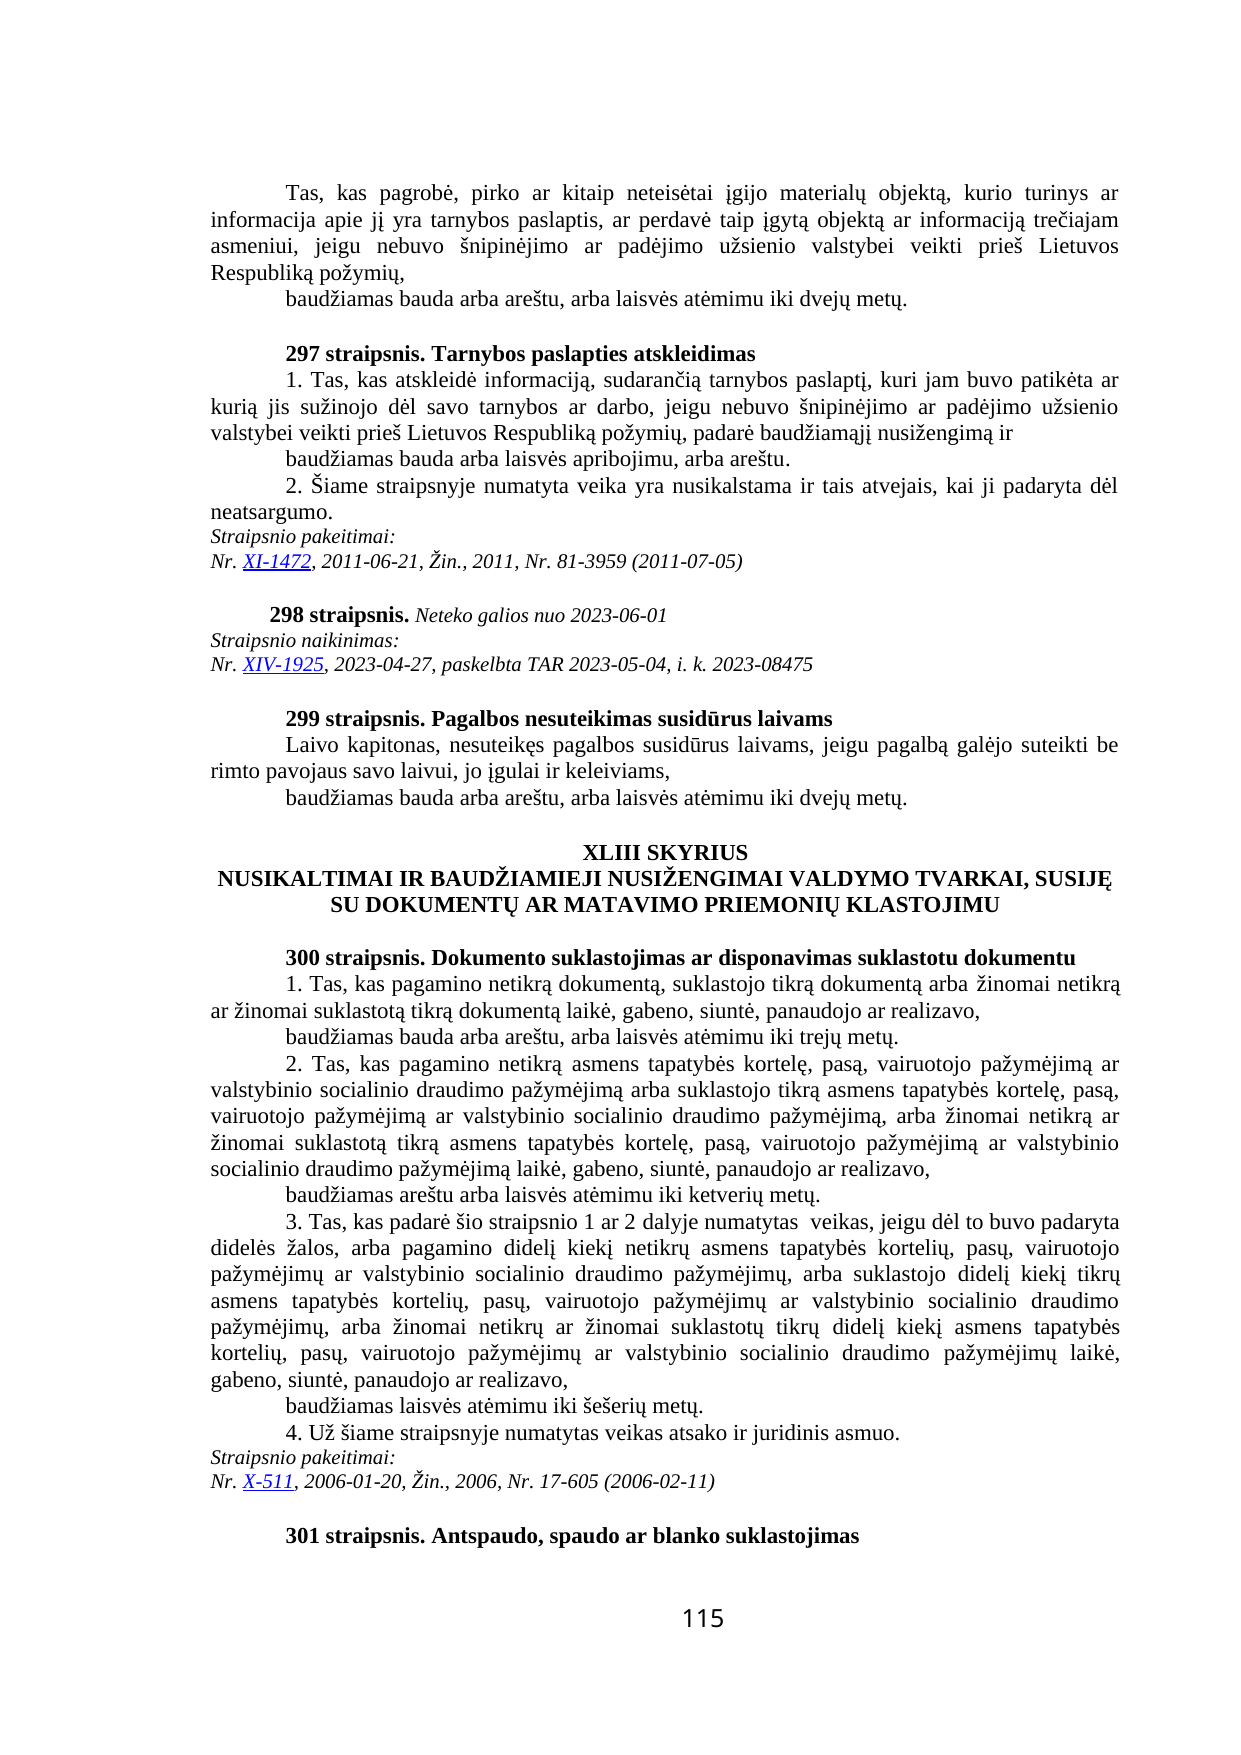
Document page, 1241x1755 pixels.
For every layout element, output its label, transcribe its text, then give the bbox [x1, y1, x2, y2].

text baudžiamas bauda arba areštu, arba laisvės atėmimu iki dvejų metų. [210, 784, 1120, 810]
text 299 straipsnis. Pagalbos nesuteikimas susidūrus laivams [210, 704, 1120, 731]
text Tas, kas pagrobė, pirko ar kitaip neteisėtai įgijo materialų objektą, kurio turinys ar informacija apie jį yra tarnybos paslaptis, ar perdavė taip įgytą objektą ar informaciją trečiajam asmeniui, jeigu nebuvo šnipinėjimo ar padėjimo užsienio valstybei veikti prieš Lietuvos Respubliką požymių, [210, 179, 1120, 285]
text 2. Šiame straipsnyje numatyta veika yra nusikalstama ir tais atvejais, kai ji padaryta dėl neatsargumo. [210, 472, 1120, 524]
text 298 straipsnis. Neteko galios nuo 2023-06-01 [210, 601, 1120, 628]
text Straipsnio naikinimas: [210, 628, 1120, 652]
text 1. Tas, kas atskleidė informaciją, sudarančią tarnybos paslaptį, kuri jam buvo patikėta ar kurią jis sužinojo dėl savo tarnybos ar darbo, jeigu nebuvo šnipinėjimo ar padėjimo užsienio valstybei veikti prieš Lietuvos Respubliką požymių, padarė baudžiamąjį nusižengimą ir [210, 366, 1120, 445]
text 4. Už šiame straipsnyje numatytas veikas atsako ir juridinis asmuo. [210, 1418, 1120, 1445]
text Nr. XI-1472, 2011-06-21, Žin., 2011, Nr. 81-3959 (2011-07-05) [210, 548, 1120, 573]
text baudžiamas bauda arba laisvės apribojimu, arba areštu. [210, 445, 1120, 472]
text baudžiamas areštu arba laisvės atėmimu iki ketverių metų. [210, 1181, 1120, 1208]
text 297 straipsnis. Tarnybos paslapties atskleidimas [210, 340, 1120, 366]
text 301 straipsnis. Antspaudo, spaudo ar blanko suklastojimas [210, 1522, 1120, 1548]
text 300 straipsnis. Dokumento suklastojimas ar disponavimas suklastotu dokumentu [285, 944, 1120, 971]
text Nr. XIV-1925, 2023-04-27, paskelbta TAR 2023-05-04, i. k. 2023-08475 [210, 652, 1120, 676]
text XLIII SKYRIUS [210, 839, 1120, 865]
text baudžiamas bauda arba areštu, arba laisvės atėmimu iki dvejų metų. [210, 285, 1120, 311]
text 1. Tas, kas pagamino netikrą dokumentą, suklastojo tikrą dokumentą arba žinomai netikrą ar žinomai suklastotą tikrą dokumentą laikė, gabeno, siuntė, panaudojo ar realizavo, [210, 971, 1120, 1023]
text baudžiamas laisvės atėmimu iki šešerių metų. [210, 1392, 1120, 1418]
text Straipsnio pakeitimai: [210, 524, 1120, 548]
text Laivo kapitonas, nesuteikęs pagalbos susidūrus laivams, jeigu pagalbą galėjo suteikti be rimto pavojaus savo laivui, jo įgulai ir keleiviams, [210, 731, 1120, 784]
text 3. Tas, kas padarė šio straipsnio 1 ar 2 dalyje numatytas veikas, jeigu dėl to buvo padaryta didelės žalos, arba pagamino didelį kiekį netikrų asmens tapatybės kortelių, pasų, vairuotojo pažymėjimų ar valstybinio socialinio draudimo pažymėjimų, arba suklastojo didelį kiekį tikrų asmens tapatybės kortelių, pasų, vairuotojo pažymėjimų ar valstybinio socialinio draudimo pažymėjimų, arba žinomai netikrų ar žinomai suklastotų tikrų didelį kiekį asmens tapatybės kortelių, pasų, vairuotojo pažymėjimų ar valstybinio socialinio draudimo pažymėjimų laikė, gabeno, siuntė, panaudojo ar realizavo, [210, 1208, 1120, 1392]
text 2. Tas, kas pagamino netikrą asmens tapatybės kortelę, pasą, vairuotojo pažymėjimą ar valstybinio socialinio draudimo pažymėjimą arba suklastojo tikrą asmens tapatybės kortelę, pasą, vairuotojo pažymėjimą ar valstybinio socialinio draudimo pažymėjimą, arba žinomai netikrą ar žinomai suklastotą tikrą asmens tapatybės kortelę, pasą, vairuotojo pažymėjimą ar valstybinio socialinio draudimo pažymėjimą laikė, gabeno, siuntė, panaudojo ar realizavo, [210, 1049, 1120, 1181]
text baudžiamas bauda arba areštu, arba laisvės atėmimu iki trejų metų. [210, 1023, 1120, 1049]
text NUSIKALTIMAI IR BAUDŽIAMIEJI NUSIŽENGIMAI VALDYMO TVARKAI, SUSIJĘ SU DOKUMENTŲ AR MATAVIMO PRIEMONIŲ KLASTOJIMU [210, 865, 1120, 918]
text Nr. X-511, 2006-01-20, Žin., 2006, Nr. 17-605 (2006-02-11) [210, 1469, 1120, 1493]
text Straipsnio pakeitimai: [210, 1445, 1120, 1469]
